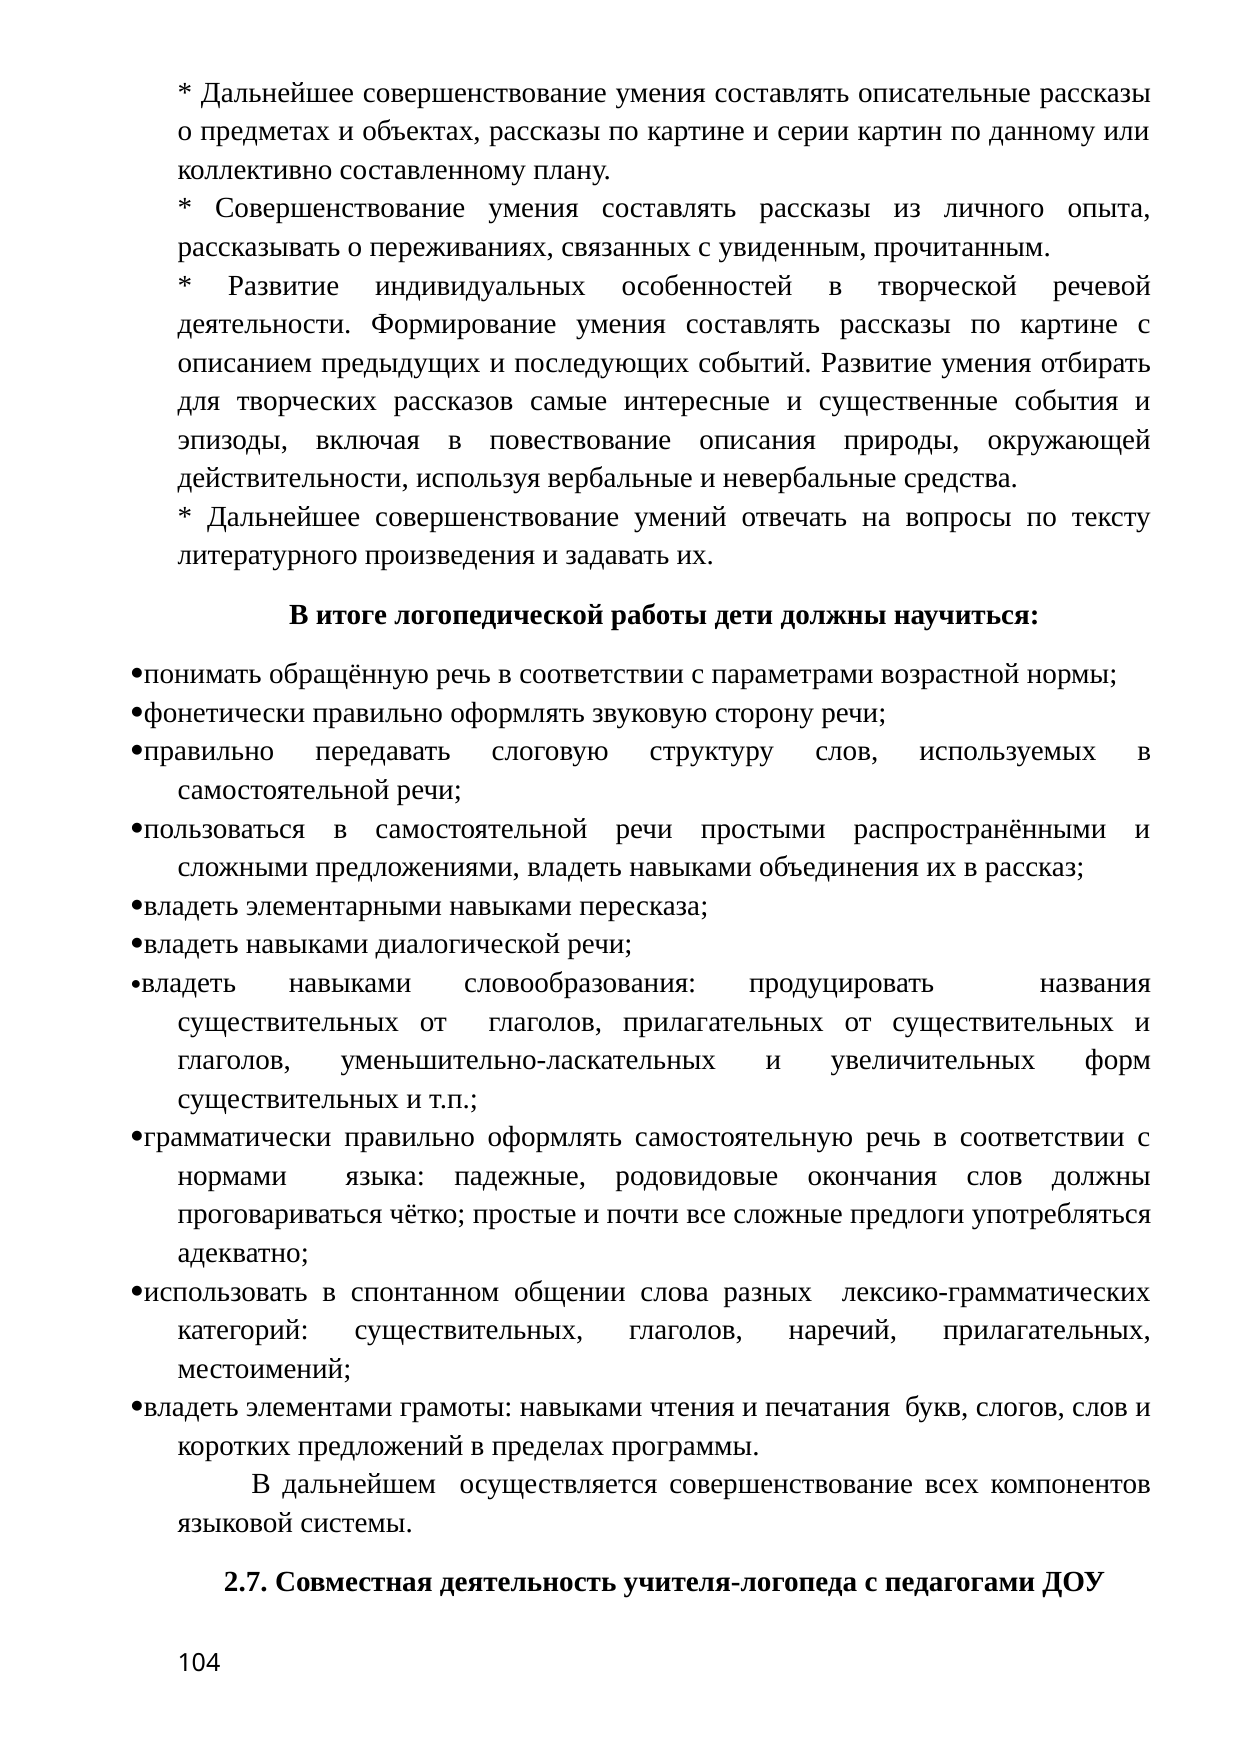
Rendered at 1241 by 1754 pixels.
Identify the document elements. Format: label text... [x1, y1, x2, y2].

text * Развитие индивидуальных особенностей в творческой речевой деятельности. Формирование умения составлять рассказы по картине с описанием предыдущих и последующих событий. Развитие умения отбирать для творческих рассказов самые интересные и существенные события и эпизоды, включая в повествование описания природы, окружающей действительности, используя вербальные и невербальные средства. [177, 268, 1152, 494]
list владеть элементарными навыками пересказа; [132, 888, 1152, 922]
text * Дальнейшее совершенствование умения составлять описательные рассказы о предметах и объектах, рассказы по картине и серии картин по данному или коллективно составленному плану. [177, 75, 1152, 186]
list использовать в спонтанном общении слова разных лексико-грамматических категорий: существительных, глаголов, наречий, прилагательных, местоимений; [132, 1274, 1152, 1384]
list грамматически правильно оформлять самостоятельную речь в соответствии с нормами языка: падежные, родовидовые окончания слов должны проговариваться чётко; простые и почти все сложные предлоги употребляться адекватно; [132, 1119, 1152, 1269]
text В дальнейшем осуществляется совершенствование всех компонентов языковой системы. [177, 1467, 1152, 1539]
text 2.7. Совместная деятельность учителя-логопеда с педагогами ДОУ [177, 1564, 1152, 1598]
list владеть навыками диалогической речи; [132, 927, 1152, 960]
text * Совершенствование умения составлять рассказы из личного опыта, рассказывать о переживаниях, связанных с увиденным, прочитанным. [177, 191, 1152, 263]
list понимать обращённую речь в соответствии с параметрами возрастной нормы; [132, 656, 1152, 690]
list владеть навыками словообразования: продуцировать названия существительных от глаголов, прилагательных от существительных и глаголов, уменьшительно-ласкательных и увеличительных форм существительных и т.п.; [132, 965, 1152, 1114]
text * Дальнейшее совершенствование умений отвечать на вопросы по тексту литературного произведения и задавать их. [177, 499, 1152, 571]
list фонетически правильно оформлять звуковую сторону речи; [132, 695, 1152, 728]
text В итоге логопедической работы дети должны научиться: [177, 597, 1152, 630]
list правильно передавать слоговую структуру слов, используемых в самостоятельной речи; [132, 733, 1152, 806]
list пользоваться в самостоятельной речи простыми распространёнными и сложными предложениями, владеть навыками объединения их в рассказ; [132, 811, 1152, 883]
list владеть элементами грамоты: навыками чтения и печатания букв, слогов, слов и коротких предложений в пределах программы. [132, 1389, 1152, 1462]
